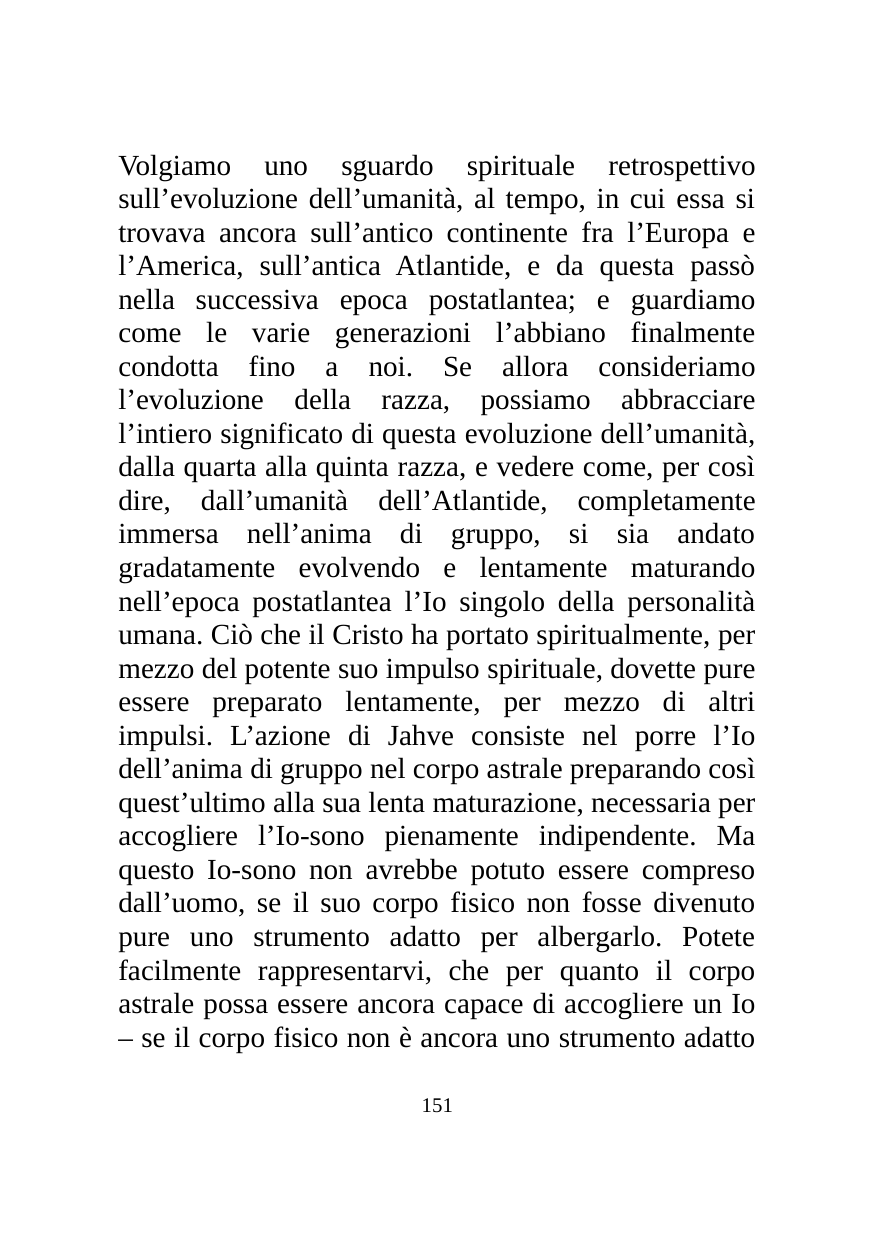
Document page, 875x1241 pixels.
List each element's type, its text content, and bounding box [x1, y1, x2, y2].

text Volgiamo uno sguardo spirituale retrospettivo sull’evoluzione dell’umanità, al tempo, in cui essa si trovava ancora sull’antico continente fra l’Europa e l’America, sull’antica Atlantide, e da questa passò nella successiva epoca postatlantea; e guardiamo come le varie generazioni l’abbiano finalmente condotta fino a noi. Se allora consideriamo l’evoluzione della razza, possiamo abbracciare l’intiero significato di questa evoluzione dell’umanità, dalla quarta alla quinta razza, e vedere come, per così dire, dall’umanità dell’Atlantide, completamente immersa nell’anima di gruppo, si sia andato gradatamente evolvendo e lentamente maturando nell’epoca postatlantea l’Io singolo della personalità umana. Ciò che il Cristo ha portato spiritualmente, per mezzo del potente suo impulso spirituale, dovette pure essere preparato lentamente, per mezzo di altri impulsi. L’azione di Jahve consiste nel porre l’Io dell’anima di gruppo nel corpo astrale preparando così quest’ultimo alla sua lenta maturazione, necessaria per accogliere l’Io-sono pienamente indipendente. Ma questo Io-sono non avrebbe potuto essere compreso dall’uomo, se il suo corpo fisico non fosse divenuto pure uno strumento adatto per albergarlo. Potete facilmente rappresentarvi, che per quanto il corpo astrale possa essere ancora capace di accogliere un Io – se il corpo fisico non è ancora uno strumento adatto [118, 148, 756, 1053]
